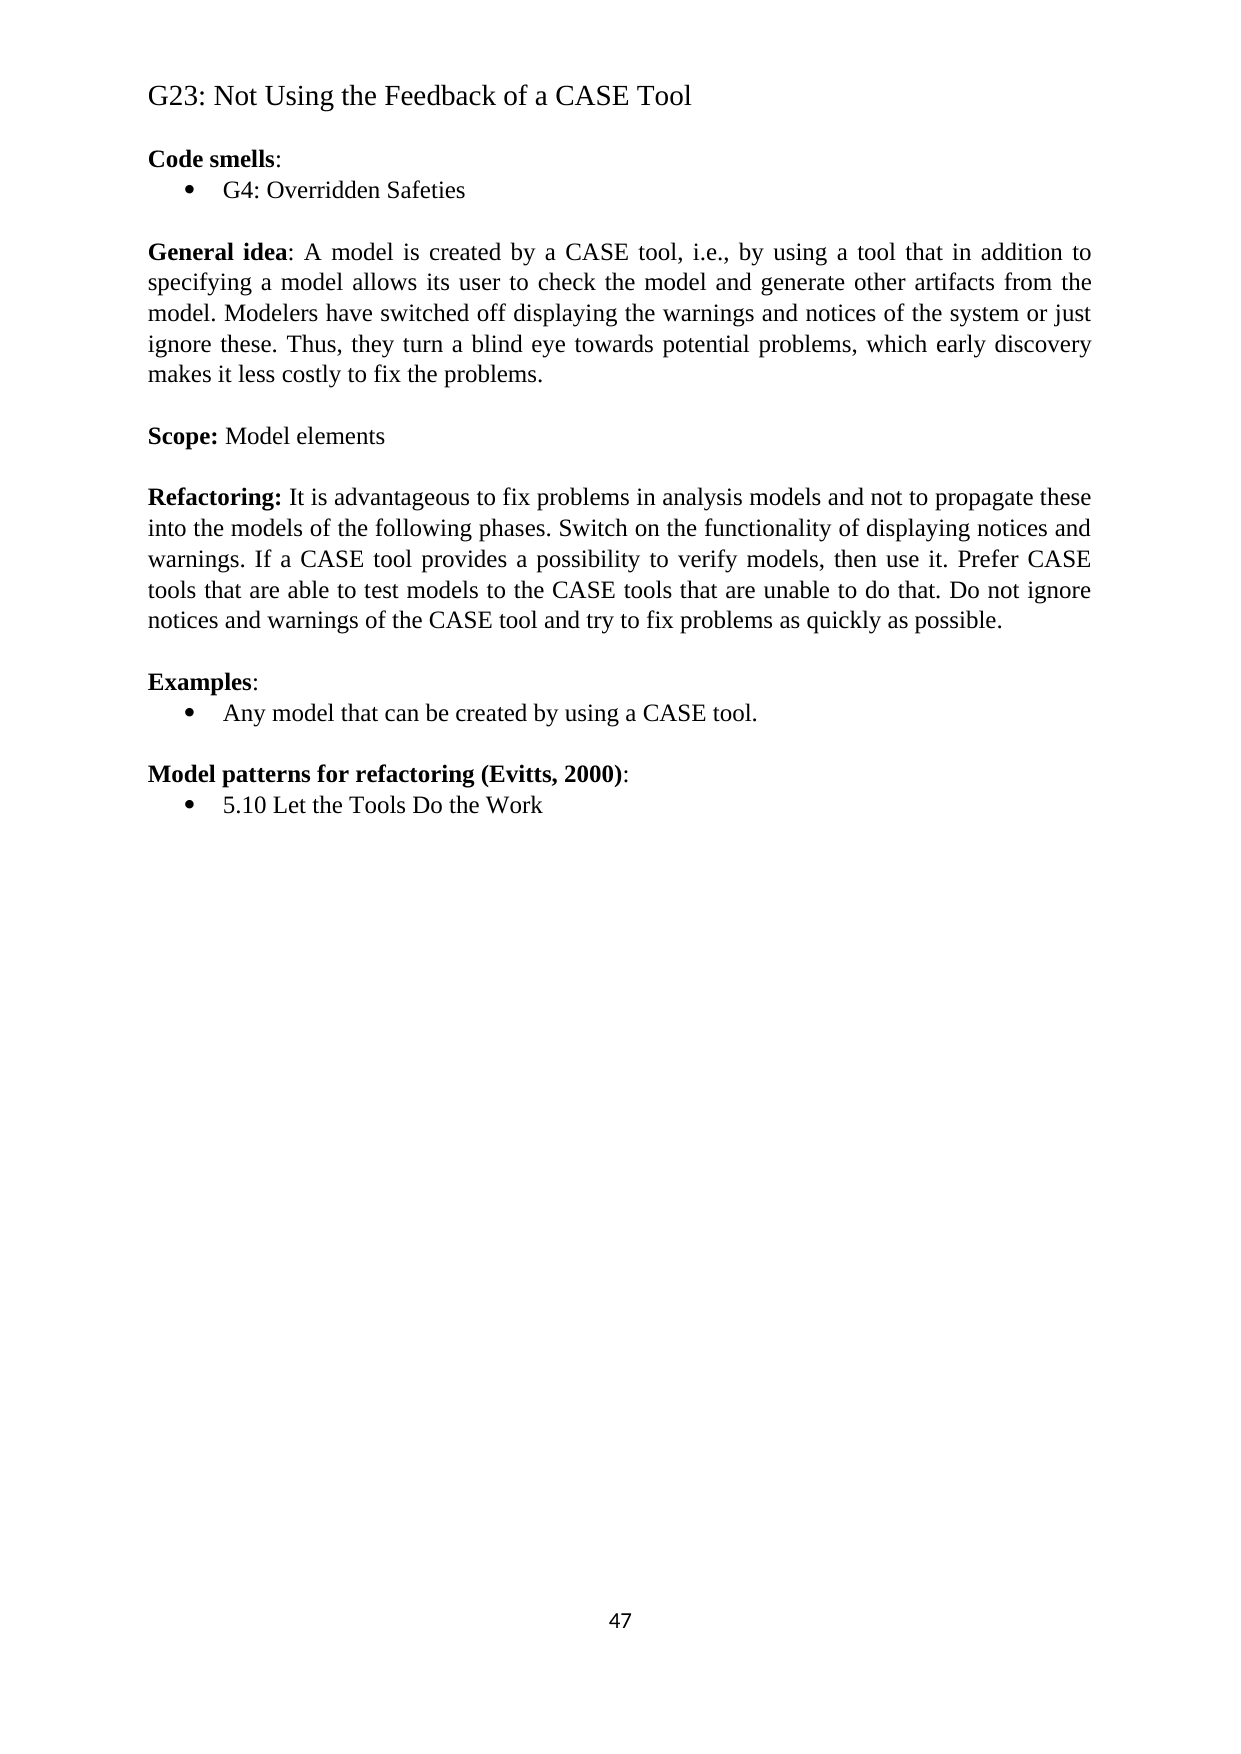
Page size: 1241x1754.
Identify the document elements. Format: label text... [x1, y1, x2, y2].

list 5.10 Let the Tools Do the Work [185, 790, 1093, 818]
text Code smells: [148, 144, 1093, 173]
text General idea: A model is created by a CASE tool, i.e., by using a tool that in addition to specifying a model allows its user to check the model and generate other artifacts from the model. Modelers have switched off displaying the warnings and notices of the system or just ignore these. Thus, they turn a blind eye towards potential problems, which early discovery makes it less costly to fix the problems. [148, 237, 1093, 388]
text Model patterns for refactoring (Evitts, 2000): [148, 759, 1093, 788]
text Refactoring: It is advantageous to fix problems in analysis models and not to propagate these into the models of the following phases. Switch on the functionality of displaying notices and warnings. If a CASE tool provides a possibility to verify models, then use it. Prefer CASE tools that are able to test models to the CASE tools that are unable to do that. Do not ignore notices and warnings of the CASE tool and try to fix problems as quickly as possible. [148, 482, 1093, 634]
subtitle G23: Not Using the Feedback of a CASE Tool [148, 78, 1093, 111]
list Any model that can be created by using a CASE tool. [185, 698, 1093, 726]
list G4: Overridden Safeties [185, 175, 1093, 204]
text Scope: Model elements [148, 421, 1093, 450]
text Examples: [148, 667, 1093, 696]
